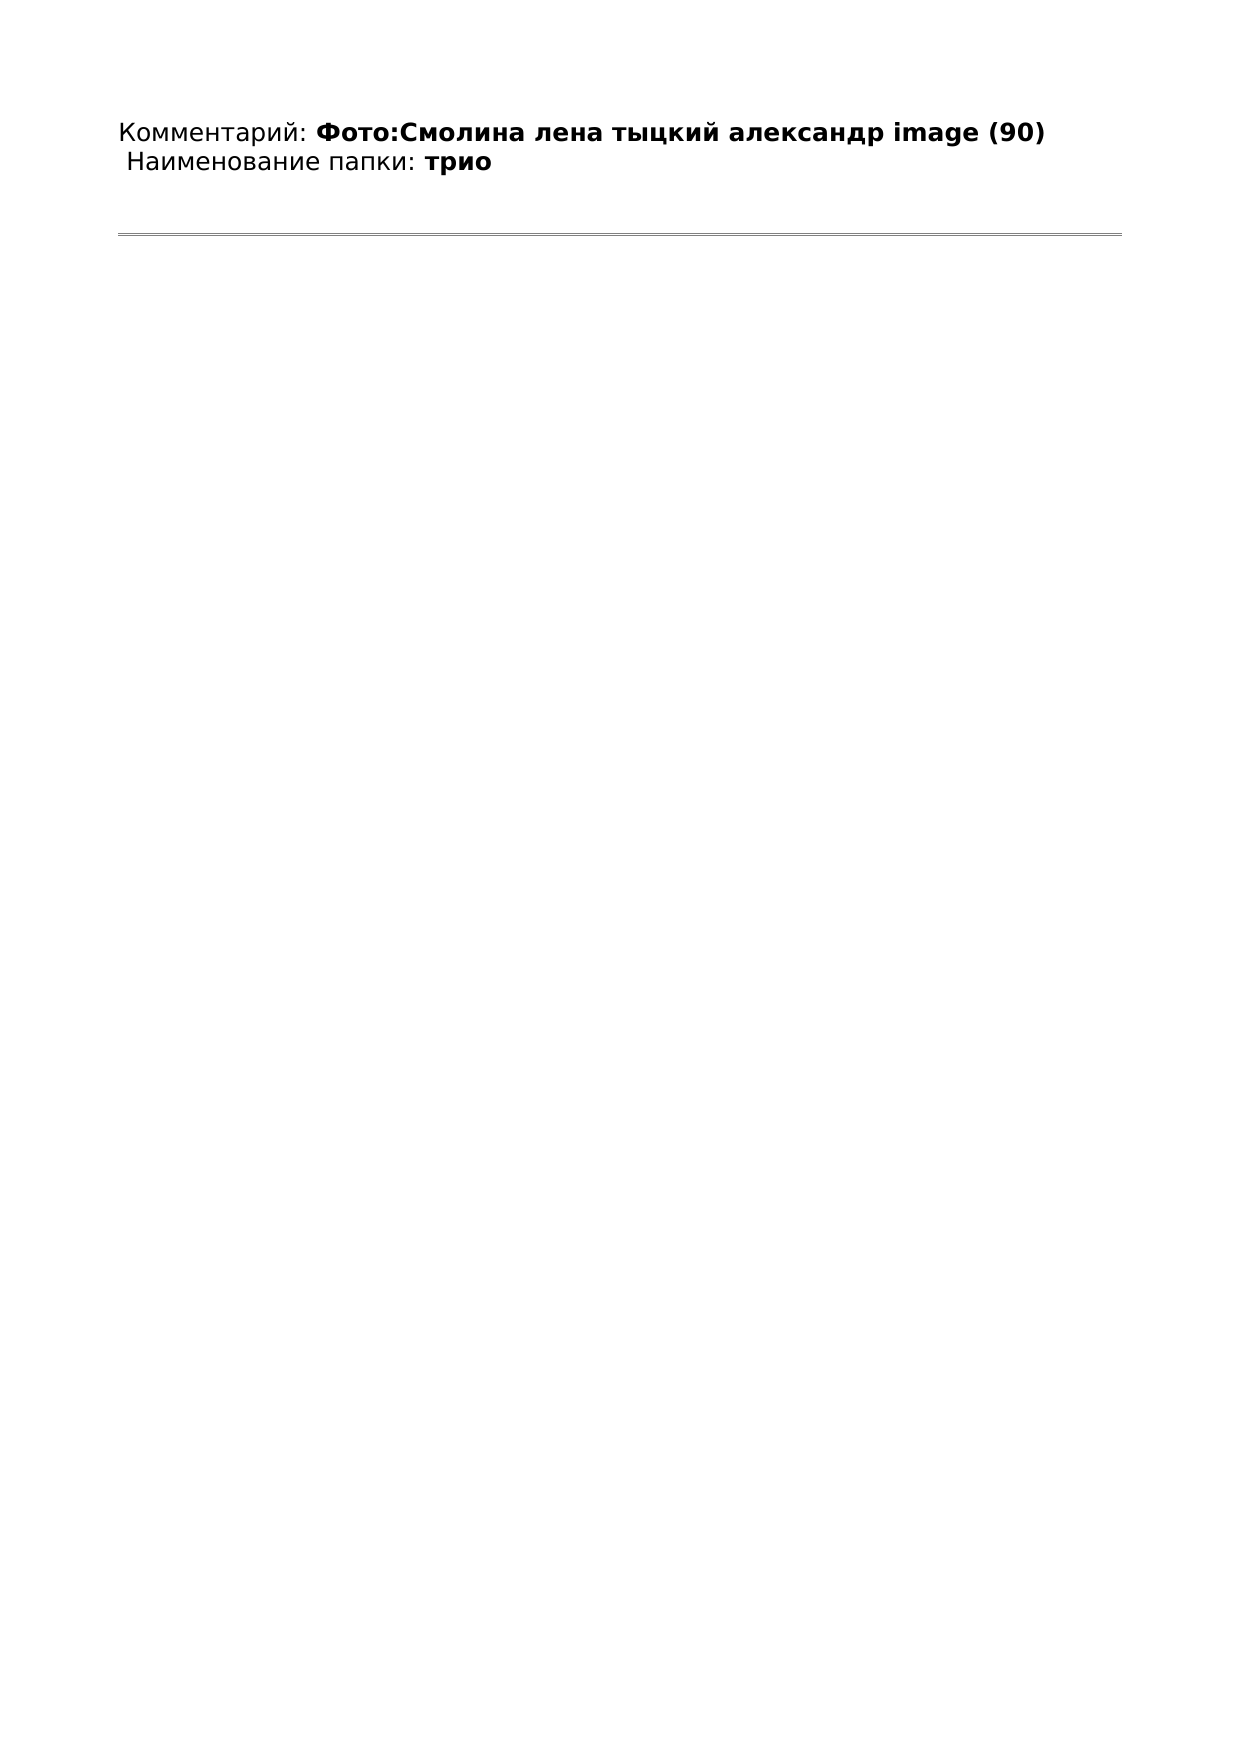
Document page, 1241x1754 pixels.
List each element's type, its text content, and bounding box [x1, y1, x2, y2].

text Комментарий: Фото:Смолина лена тыцкий александр image (90) Наименование папки: трио [118, 118, 1122, 206]
